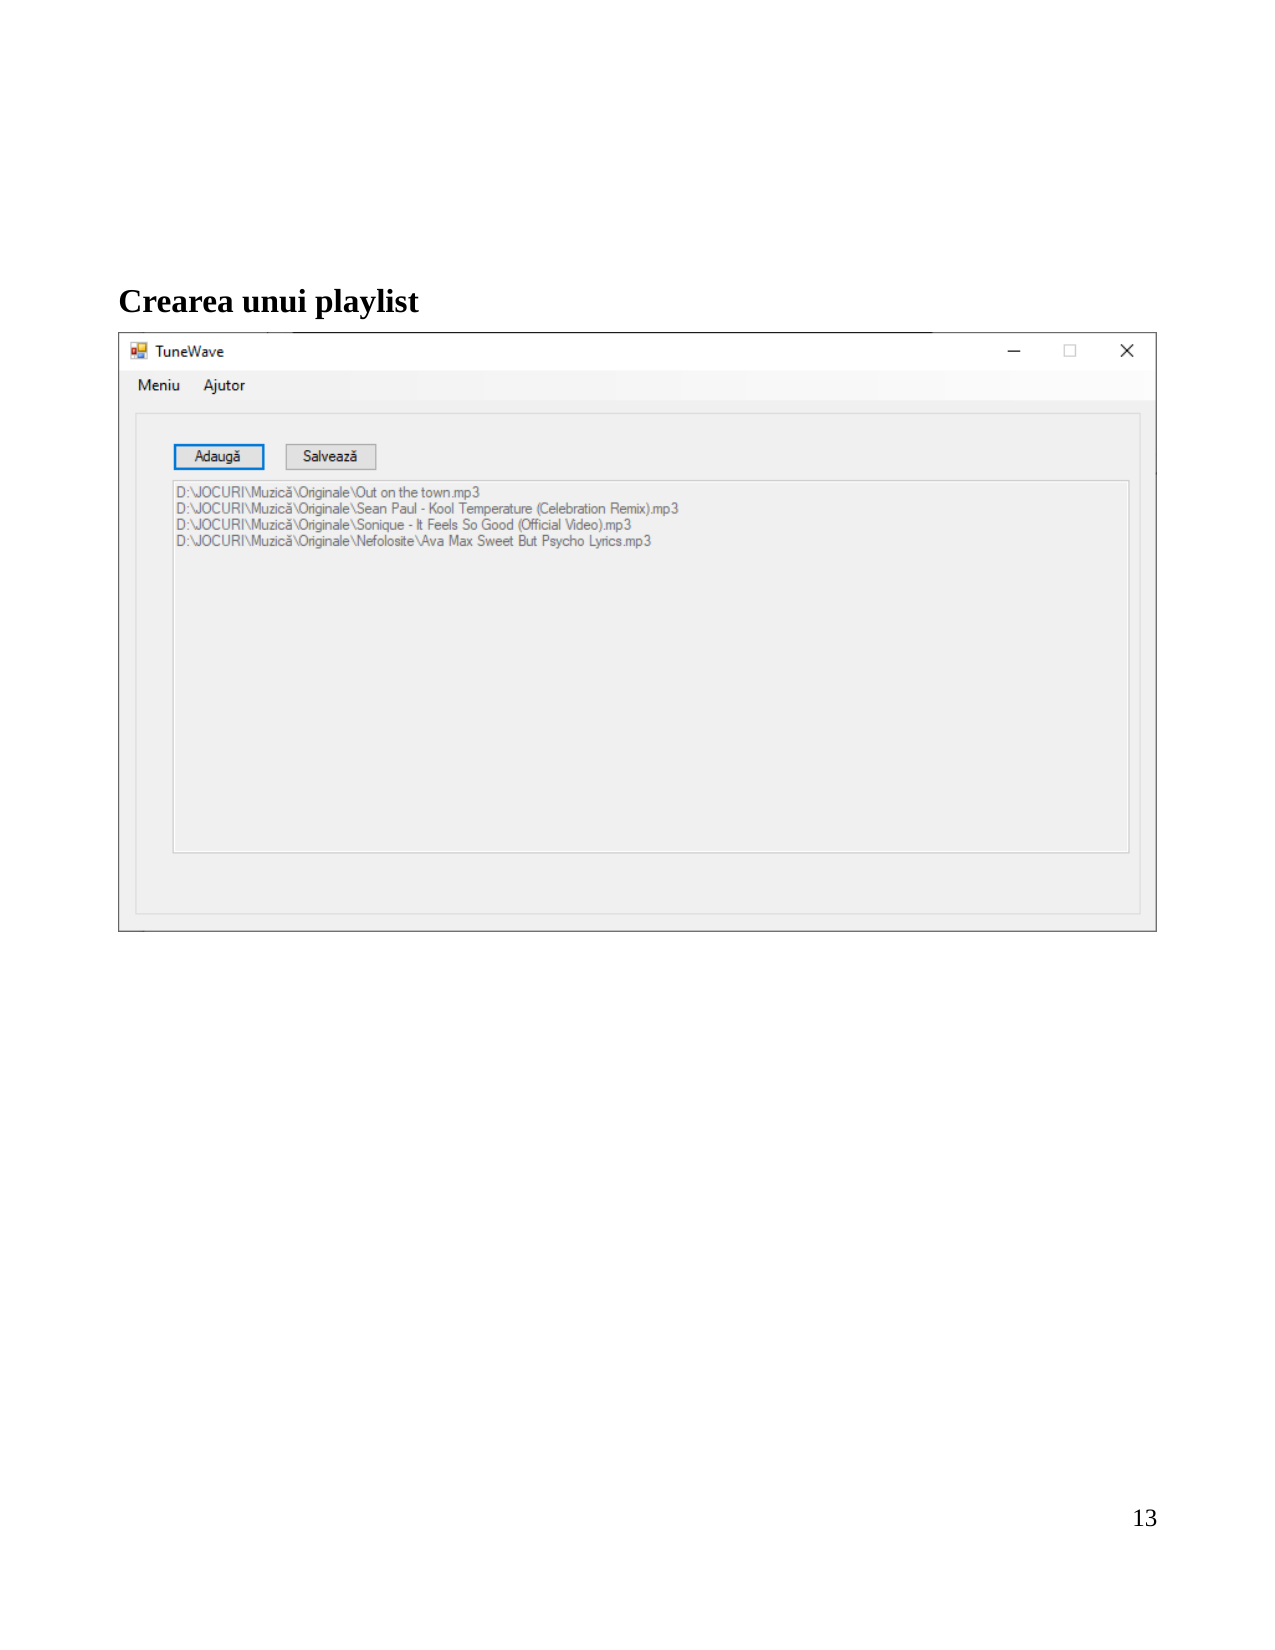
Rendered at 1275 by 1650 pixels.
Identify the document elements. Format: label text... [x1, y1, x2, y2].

subtitle Crearea unui playlist [118, 282, 1157, 320]
picture [118, 332, 1157, 932]
